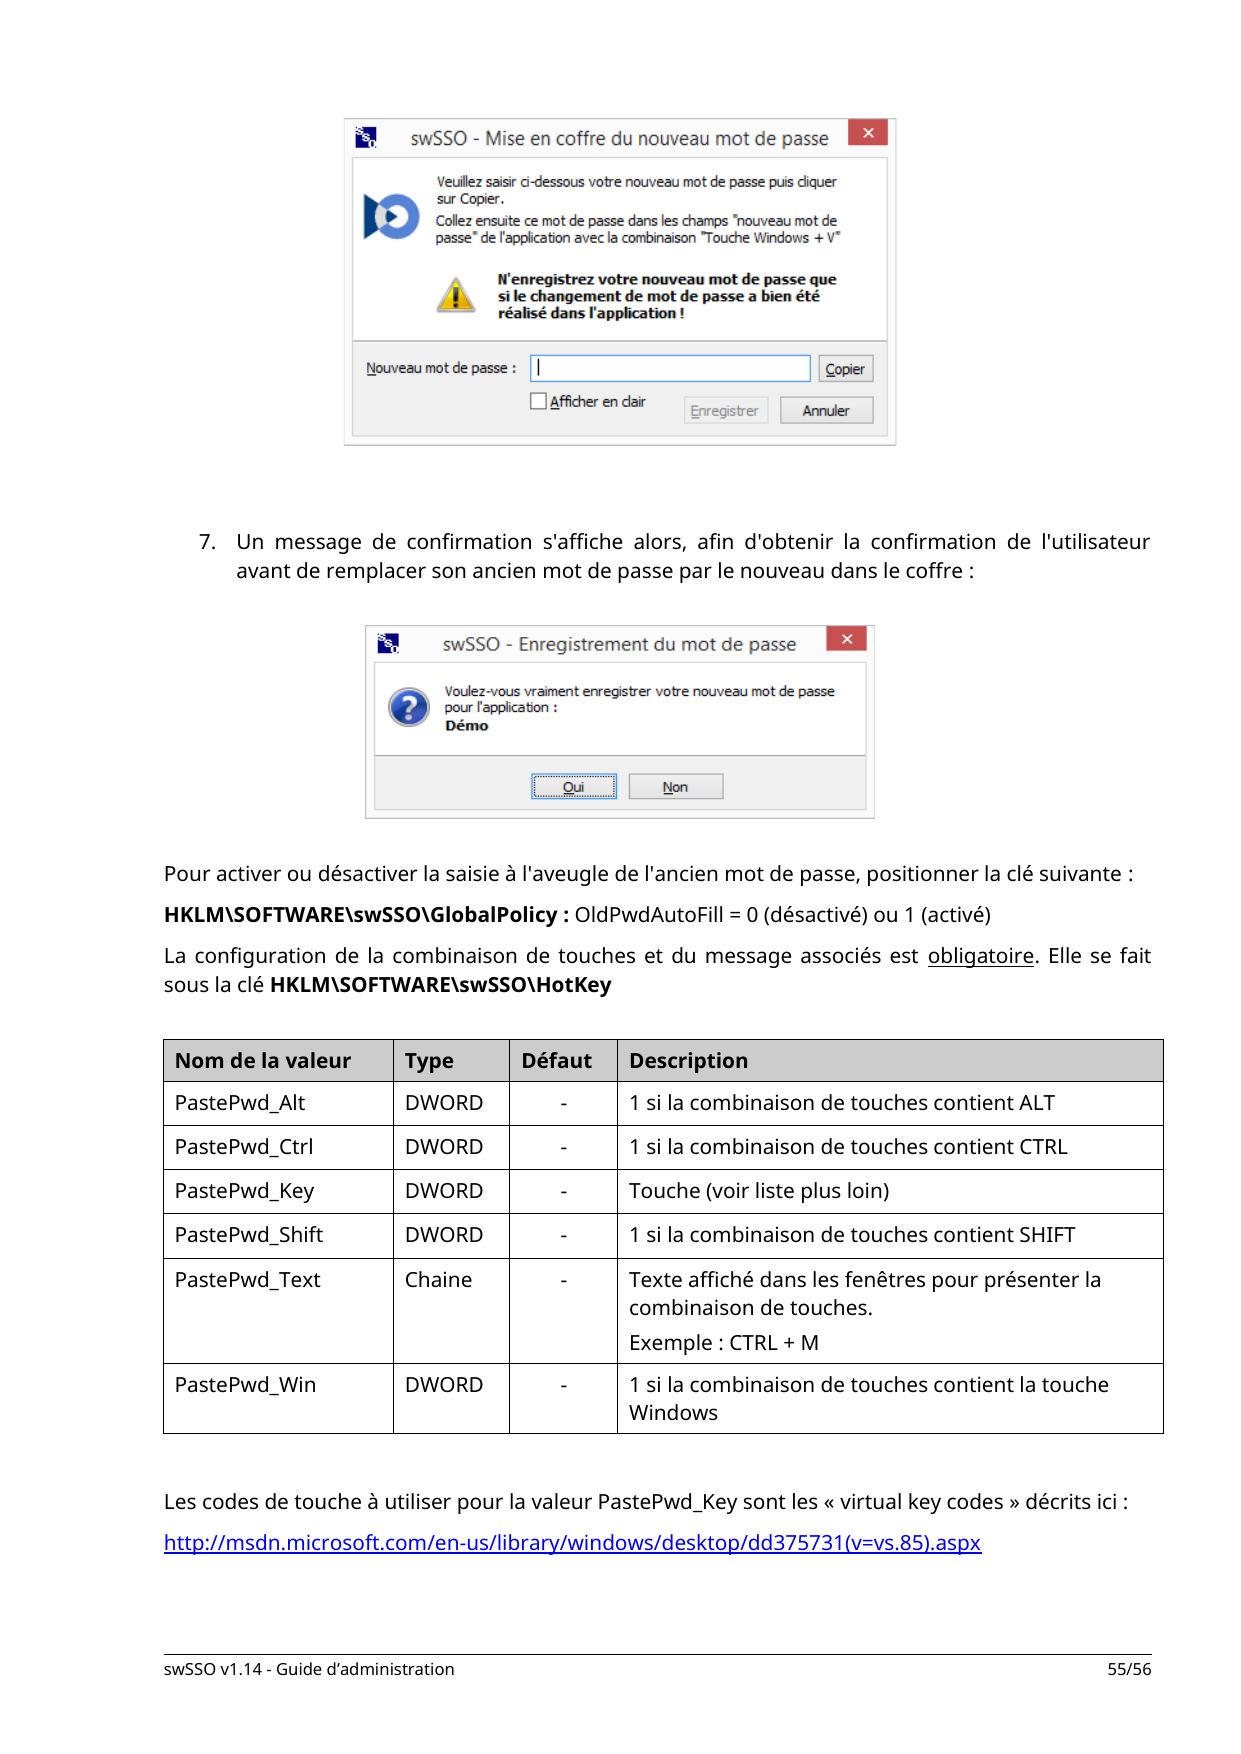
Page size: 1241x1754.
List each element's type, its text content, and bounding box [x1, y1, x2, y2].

table_cell DWORD [394, 1214, 509, 1257]
list Un message de confirmation s'affiche alors, afin d'obtenir la confirmation de l'utilisateur avant de remplacer son ancien mot de passe par le nouveau dans le coffre : [199, 527, 1152, 584]
table_header Défaut [510, 1040, 617, 1081]
table_cell PastePwd_Win [164, 1364, 393, 1433]
table_cell DWORD [394, 1170, 509, 1213]
table_cell DWORD [394, 1082, 509, 1125]
text http://msdn.microsoft.com/en-us/library/windows/desktop/dd375731(v=vs.85).aspx [164, 1528, 1152, 1557]
text Les codes de touche à utiliser pour la valeur PastePwd_Key sont les « virtual key codes » décrits ici : [164, 1487, 1152, 1516]
picture [343, 118, 897, 446]
table_header Description [618, 1040, 1163, 1081]
table_cell Touche (voir liste plus loin) [618, 1170, 1163, 1213]
table_cell - [510, 1082, 617, 1125]
table_cell - [510, 1126, 617, 1169]
table_cell PastePwd_Shift [164, 1214, 393, 1257]
table_cell DWORD [394, 1364, 509, 1433]
text HKLM\SOFTWARE\swSSO\GlobalPolicy : OldPwdAutoFill = 0 (désactivé) ou 1 (activé) [164, 900, 1152, 929]
table_header Type [394, 1040, 509, 1081]
table_cell - [510, 1170, 617, 1213]
picture [365, 625, 876, 819]
table_cell - [510, 1259, 617, 1362]
text La configuration de la combinaison de touches et du message associés est obligatoire. Elle se fait sous la clé HKLM\SOFTWARE\swSSO\HotKey [164, 941, 1152, 998]
table_cell 1 si la combinaison de touches contient la touche Windows [618, 1364, 1163, 1433]
table_cell PastePwd_Ctrl [164, 1126, 393, 1169]
table_cell PastePwd_Alt [164, 1082, 393, 1125]
table_cell DWORD [394, 1126, 509, 1169]
table_header Nom de la valeur [164, 1040, 393, 1081]
table_cell 1 si la combinaison de touches contient SHIFT [618, 1214, 1163, 1257]
table_cell PastePwd_Text [164, 1259, 393, 1362]
table_cell 1 si la combinaison de touches contient ALT [618, 1082, 1163, 1125]
table_cell Chaine [394, 1259, 509, 1362]
table_cell - [510, 1214, 617, 1257]
table_cell PastePwd_Key [164, 1170, 393, 1213]
text Pour activer ou désactiver la saisie à l'aveugle de l'ancien mot de passe, positionner la clé suivante : [164, 859, 1152, 888]
table_cell Texte affiché dans les fenêtres pour présenter la combinaison de touches. Exemple : CTRL + M [618, 1259, 1163, 1362]
table_cell - [510, 1364, 617, 1433]
table_cell 1 si la combinaison de touches contient CTRL [618, 1126, 1163, 1169]
